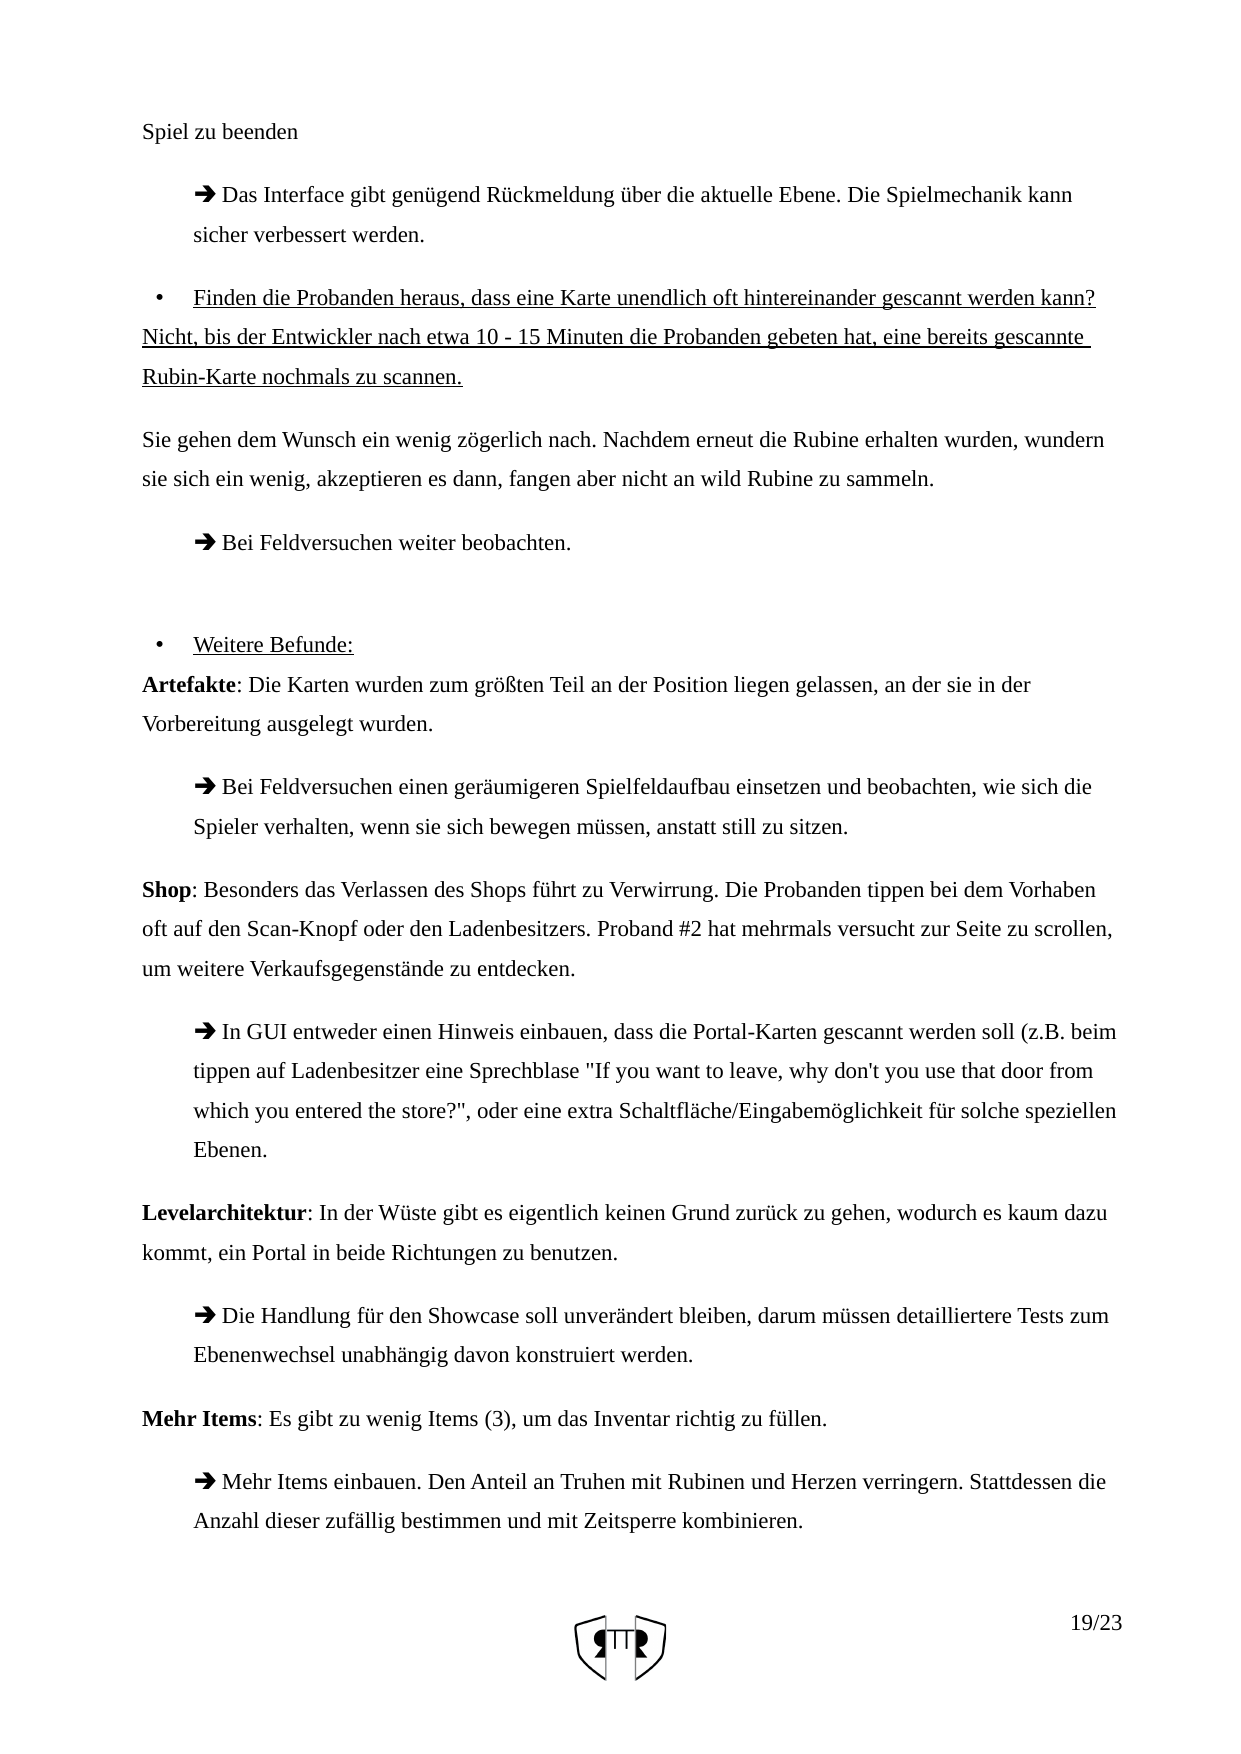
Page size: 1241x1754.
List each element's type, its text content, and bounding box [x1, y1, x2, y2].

text Artefakte: Die Karten wurden zum größten Teil an der Position liegen gelassen, an der sie in der Vorbereitung ausgelegt wurden. [142, 671, 1122, 736]
list Finden die Probanden heraus, dass eine Karte unendlich oft hintereinander gescannt werden kann? [156, 284, 1122, 310]
text Sie gehen dem Wunsch ein wenig zögerlich nach. Nachdem erneut die Rubine erhalten wurden, wundern sie sich ein wenig, akzeptieren es dann, fangen aber nicht an wild Rubine zu sammeln. [142, 426, 1122, 492]
text  Das Interface gibt genügend Rückmeldung über die aktuelle Ebene. Die Spielmechanik kann sicher verbessert werden. [193, 181, 1122, 247]
picture [574, 1615, 667, 1681]
text  Die Handlung für den Showcase soll unverändert bleiben, darum müssen detailliertere Tests zum Ebenenwechsel unabhängig davon konstruiert werden. [193, 1302, 1122, 1368]
text  Mehr Items einbauen. Den Anteil an Truhen mit Rubinen und Herzen verringern. Stattdessen die Anzahl dieser zufällig bestimmen und mit Zeitsperre kombinieren. [193, 1468, 1122, 1534]
list Weitere Befunde: [156, 631, 1122, 657]
text  Bei Feldversuchen weiter beobachten. [193, 528, 1122, 555]
text  In GUI entweder einen Hinweis einbauen, dass die Portal-Karten gescannt werden soll (z.B. beim tippen auf Ladenbesitzer eine Sprechblase "If you want to leave, why don't you use that door from which you entered the store?", oder eine extra Schaltfläche/Eingabemöglichkeit für solche speziellen Ebenen. [193, 1018, 1122, 1163]
text Nicht, bis der Entwickler nach etwa 10 - 15 Minuten die Probanden gebeten hat, eine bereits gescannte Rubin-Karte nochmals zu scannen. [142, 323, 1122, 389]
text  Bei Feldversuchen einen geräumigeren Spielfeldaufbau einsetzen und beobachten, wie sich die Spieler verhalten, wenn sie sich bewegen müssen, anstatt still zu sitzen. [193, 773, 1122, 839]
text Levelarchitektur: In der Wüste gibt es eigentlich keinen Grund zurück zu gehen, wodurch es kaum dazu kommt, ein Portal in beide Richtungen zu benutzen. [142, 1199, 1122, 1265]
text Mehr Items: Es gibt zu wenig Items (3), um das Inventar richtig zu füllen. [142, 1405, 1122, 1431]
text Shop: Besonders das Verlassen des Shops führt zu Verwirrung. Die Probanden tippen bei dem Vorhaben oft auf den Scan-Knopf oder den Ladenbesitzers. Proband #2 hat mehrmals versucht zur Seite zu scrollen, um weitere Verkaufsgegenstände zu entdecken. [142, 876, 1122, 981]
text Spiel zu beenden [142, 118, 1122, 144]
